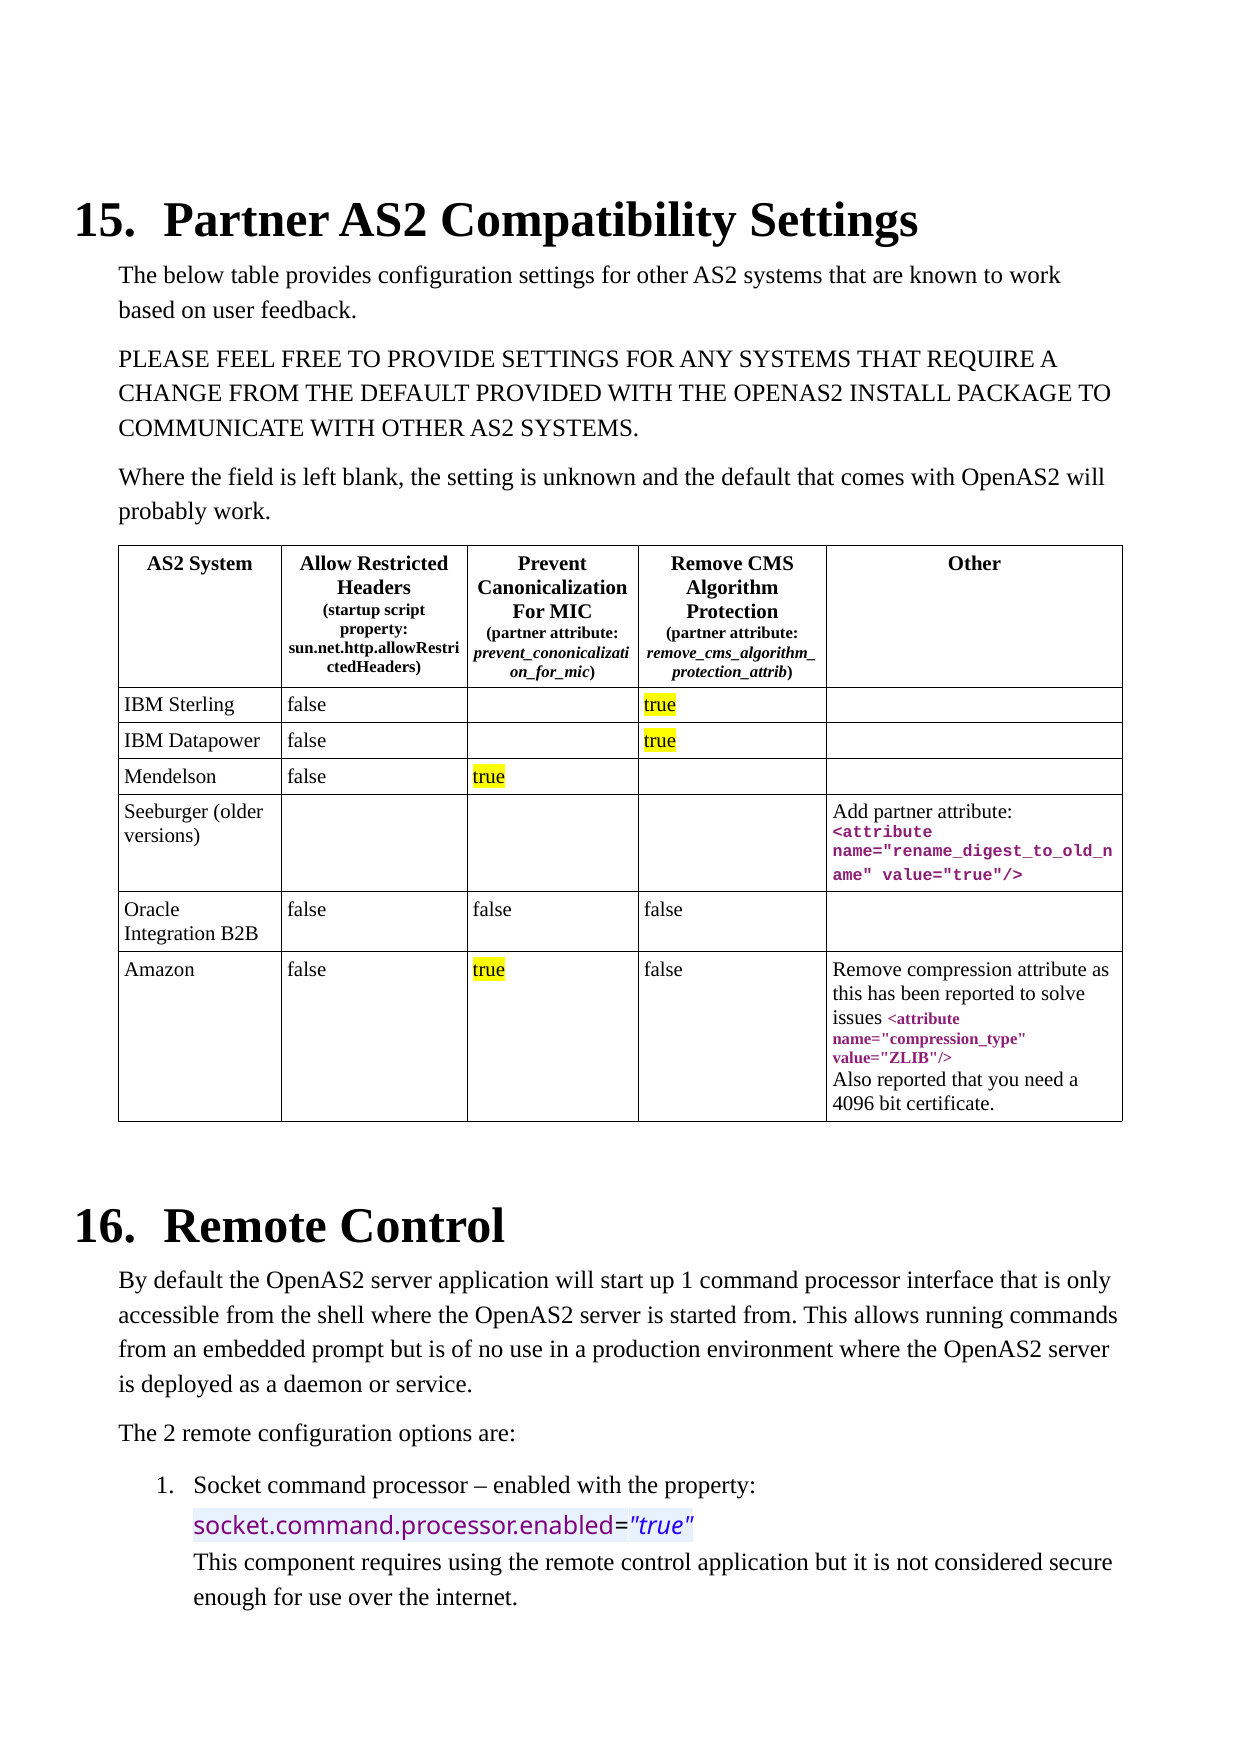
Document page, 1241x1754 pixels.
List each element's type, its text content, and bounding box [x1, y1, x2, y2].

table_cell false [468, 892, 638, 951]
text The below table provides configuration settings for other AS2 systems that are known to work based on user feedback. [118, 260, 1122, 323]
subtitle Partner AS2 Compatibility Settings [73, 190, 1122, 248]
table_cell Amazon [119, 952, 281, 1121]
table_cell [827, 892, 1122, 951]
text PLEASE FEEL FREE TO PROVIDE SETTINGS FOR ANY SYSTEMS THAT REQUIRE A CHANGE FROM THE DEFAULT PROVIDED WITH THE OPENAS2 INSTALL PACKAGE TO COMMUNICATE WITH OTHER AS2 SYSTEMS. [118, 344, 1122, 441]
table_cell false [282, 723, 467, 758]
text The 2 remote configuration options are: [118, 1418, 1122, 1447]
table_header Remove CMS Algorithm Protection (partner attribute: remove_cms_algorithm_protection_attrib) [639, 546, 826, 687]
table_cell Remove compression attribute as this has been reported to solve issues <attribute name="compression_type" value="ZLIB"/> Also reported that you need a 4096 bit certificate. [827, 952, 1122, 1121]
table_cell Seeburger (older versions) [119, 795, 281, 891]
table_header Prevent Canonicalization For MIC (partner attribute: prevent_cononicalization_for_mic) [468, 546, 638, 687]
table_header Allow Restricted Headers (startup script property: sun.net.http.allowRestrictedHeaders) [282, 546, 467, 687]
table_cell Mendelson [119, 759, 281, 793]
table_cell false [282, 952, 467, 1121]
text Where the field is left blank, the setting is unknown and the default that comes with OpenAS2 will probably work. [118, 462, 1122, 525]
table_cell true [468, 952, 638, 1121]
text By default the OpenAS2 server application will start up 1 command processor interface that is only accessible from the shell where the OpenAS2 server is started from. This allows running commands from an embedded prompt but is of no use in a production environment where the OpenAS2 server is deployed as a daemon or service. [118, 1265, 1122, 1397]
subtitle Remote Control [73, 1195, 1122, 1253]
table_cell false [282, 688, 467, 722]
table_cell IBM Sterling [119, 688, 281, 722]
table_cell [468, 688, 638, 722]
table_cell [639, 759, 826, 793]
table_cell false [282, 892, 467, 951]
table_cell true [639, 688, 826, 722]
table_cell [639, 795, 826, 891]
list Socket command processor – enabled with the property: socket.command.processor.enabled="true" This component requires using the remote control application but it is not considered secure enough for use over the internet. [156, 1467, 1122, 1611]
table_cell false [639, 892, 826, 951]
table_cell [468, 795, 638, 891]
table_cell IBM Datapower [119, 723, 281, 758]
table_cell false [282, 759, 467, 793]
table_cell true [639, 723, 826, 758]
table_cell [827, 759, 1122, 793]
table_cell [282, 795, 467, 891]
table_cell [827, 723, 1122, 758]
table_cell [468, 723, 638, 758]
table_header Other [827, 546, 1122, 687]
table_cell true [468, 759, 638, 793]
table_header AS2 System [119, 546, 281, 687]
table_cell false [639, 952, 826, 1121]
table_cell Oracle Integration B2B [119, 892, 281, 951]
table_cell [827, 688, 1122, 722]
table_cell Add partner attribute: <attribute name="rename_digest_to_old_name" value="true"/> [827, 795, 1122, 891]
